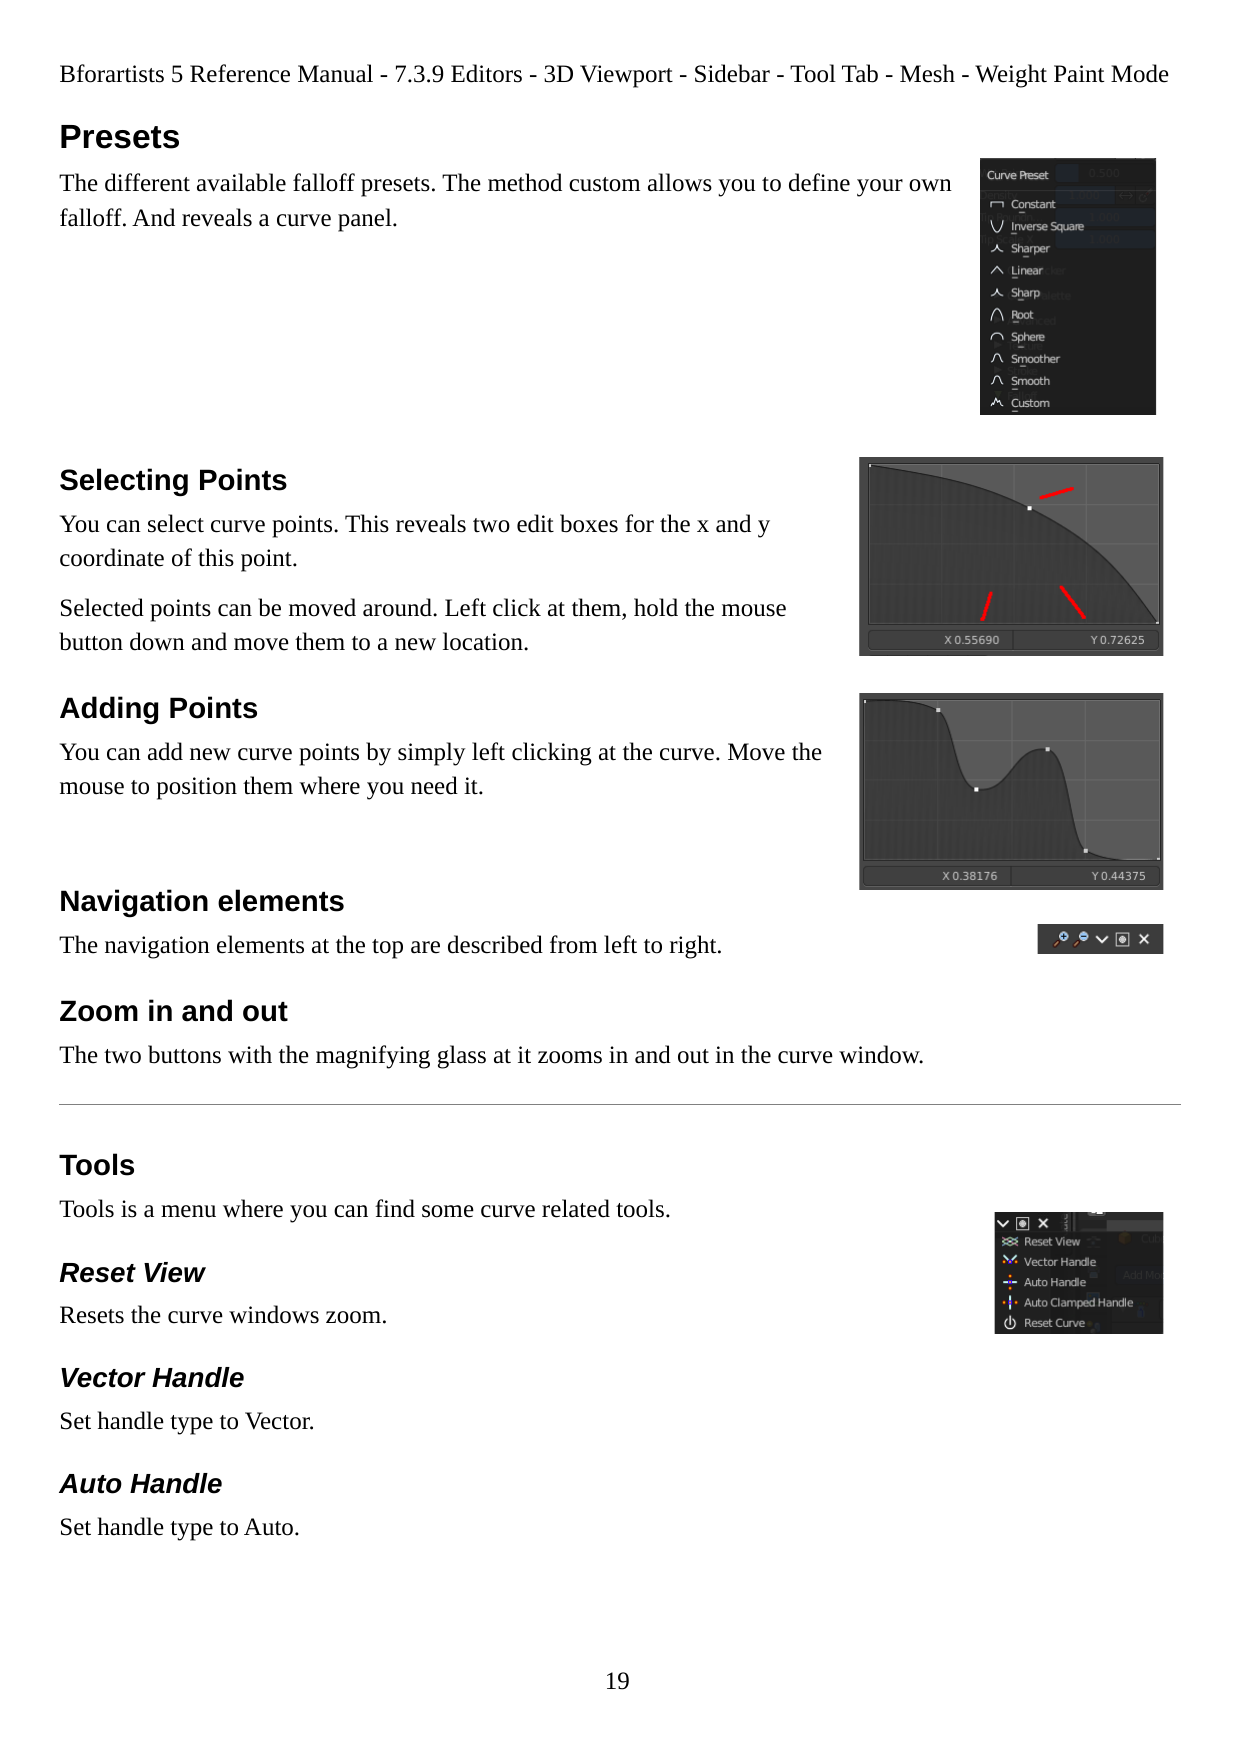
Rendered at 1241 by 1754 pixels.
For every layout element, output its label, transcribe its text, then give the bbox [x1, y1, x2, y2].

subtitle Navigation elements [59, 884, 1181, 918]
picture [859, 693, 1164, 890]
text The navigation elements at the top are described from left to right. [59, 930, 1181, 959]
text You can add new curve points by simply left clicking at the curve. Move the mouse to position them where you need it. [59, 737, 859, 800]
picture [994, 1212, 1164, 1334]
subtitle Adding Points [59, 691, 1181, 724]
picture [859, 457, 1164, 656]
subtitle Zoom in and out [59, 994, 1181, 1028]
text You can select curve points. This reveals two edit boxes for the x and y coordinate of this point. [59, 509, 859, 572]
text Resets the curve windows zoom. [59, 1300, 994, 1329]
picture [1037, 924, 1164, 954]
text The different available falloff presets. The method custom allows you to define your own falloff. And reveals a curve panel. [59, 168, 980, 232]
subtitle Auto Handle [59, 1468, 1181, 1500]
subtitle Presets [59, 117, 1181, 156]
text Set handle type to Auto. [59, 1512, 1181, 1541]
subtitle Selecting Points [59, 463, 859, 497]
subtitle Reset View [59, 1256, 994, 1288]
picture [980, 158, 1157, 415]
text The two buttons with the magnifying glass at it zooms in and out in the curve window. [59, 1040, 1181, 1069]
text Set handle type to Vector. [59, 1406, 1181, 1435]
subtitle [1164, 1256, 1181, 1288]
subtitle Tools [59, 1148, 1181, 1182]
text Tools is a menu where you can find some curve related tools. [59, 1194, 1181, 1223]
subtitle [1164, 463, 1181, 497]
text Selected points can be moved around. Left click at them, hold the mouse button down and move them to a new location. [59, 593, 859, 656]
subtitle Vector Handle [59, 1362, 1181, 1394]
